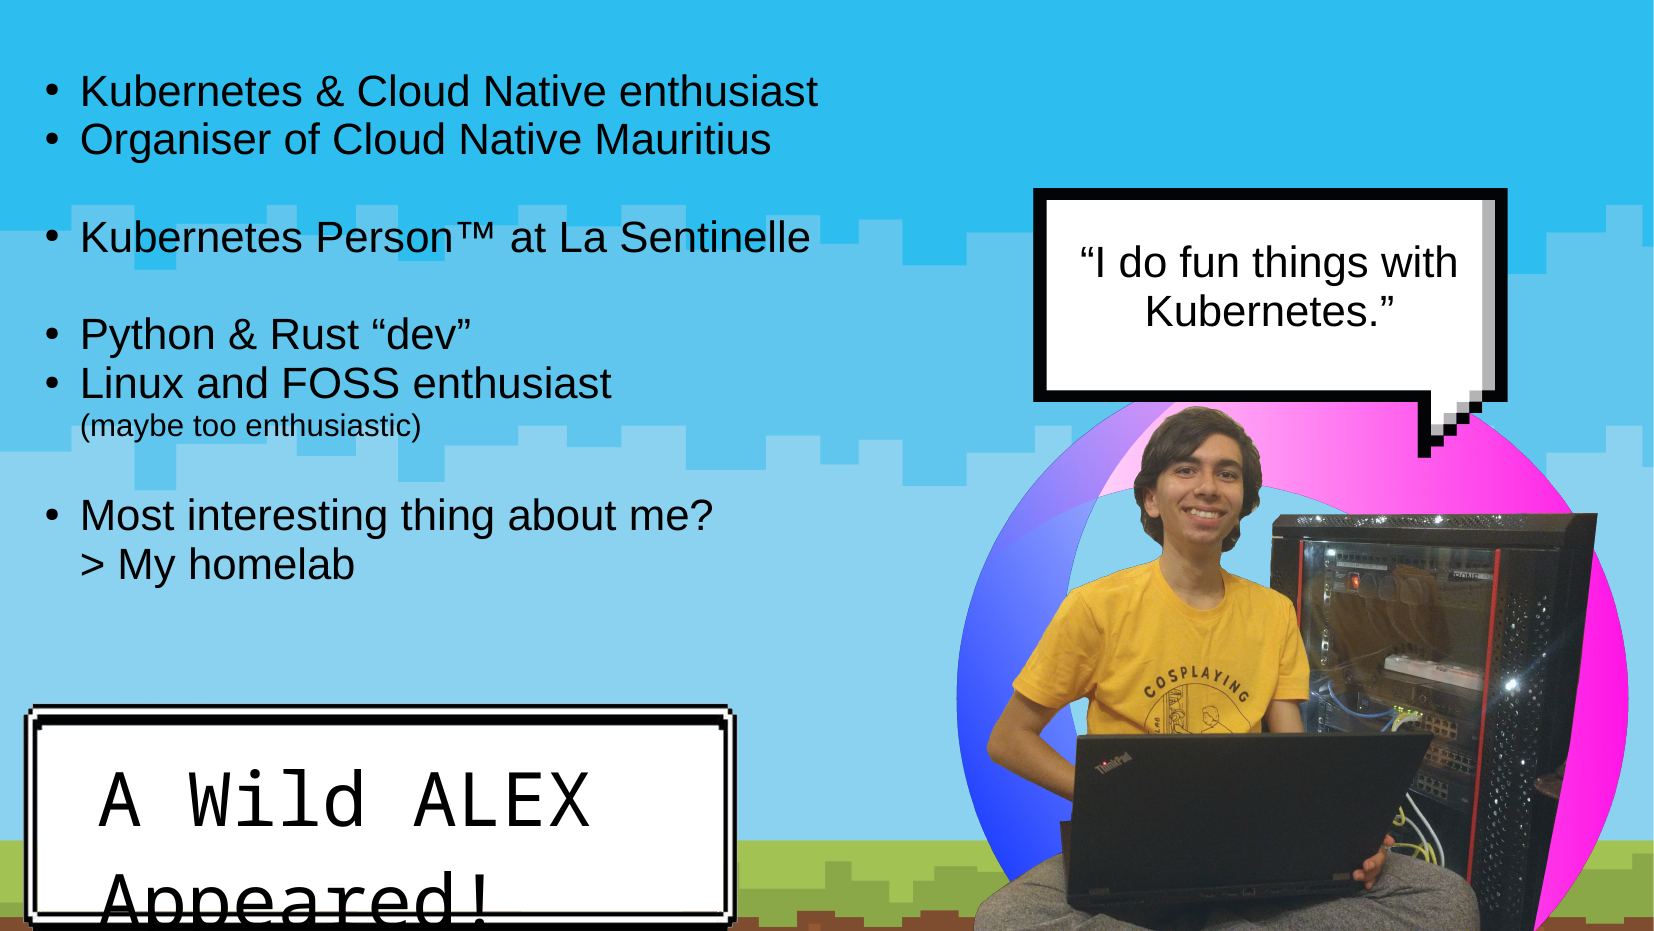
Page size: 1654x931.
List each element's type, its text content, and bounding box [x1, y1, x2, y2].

text_box A Wild ALEX Appeared! [82, 738, 663, 931]
text_box Kubernetes & Cloud Native enthusiast Organiser of Cloud Native Mauritius Kubernetes Person™️ at La Sentinelle Python & Rust “dev” Linux and FOSS enthusiast (maybe too enthusiastic) Most interesting thing about me? > My homelab [29, 59, 945, 709]
picture [0, 0, 1654, 931]
text_box “I do fun things with Kubernetes.” [1062, 230, 1477, 379]
